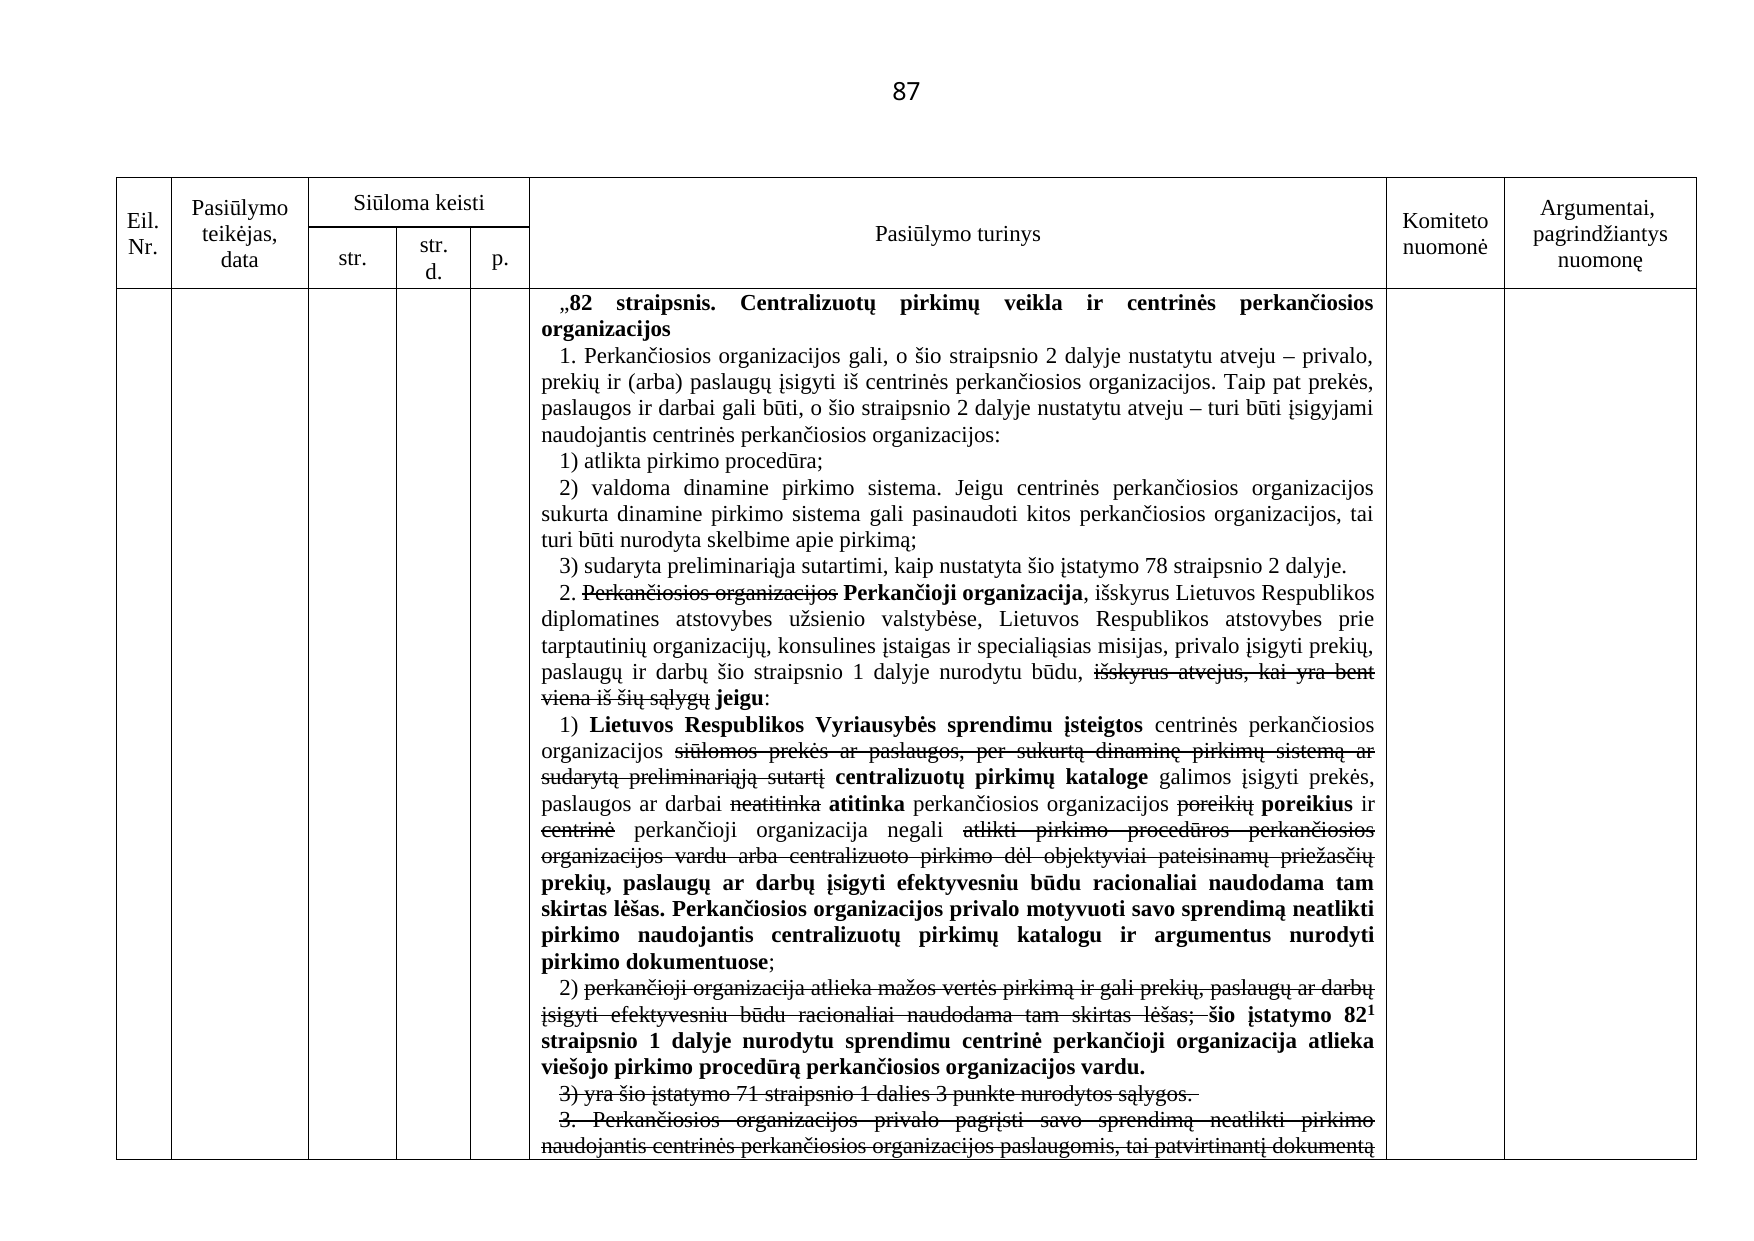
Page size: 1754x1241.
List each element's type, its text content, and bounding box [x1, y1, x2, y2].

table_cell str. d. [397, 228, 470, 288]
table_cell str. [309, 228, 396, 288]
table_cell [172, 289, 308, 1159]
table_cell [117, 289, 171, 1159]
table_header Argumentai, pagrindžiantys nuomonę [1505, 178, 1696, 288]
table_header Siūloma keisti [309, 178, 529, 226]
table_header Pasiūlymo teikėjas, data [172, 178, 308, 288]
table_header Eil. Nr. [117, 178, 171, 288]
table_cell [1387, 289, 1504, 1159]
table_cell [309, 289, 396, 1159]
table_header Pasiūlymo turinys [530, 178, 1386, 288]
table_cell „82 straipsnis. Centralizuotų pirkimų veikla ir centrinės perkančiosios organizacijos 1. Perkančiosios organizacijos gali, o šio straipsnio 2 dalyje nustatytu atveju – privalo, prekių ir (arba) paslaugų įsigyti iš centrinės perkančiosios organizacijos. Taip pat prekės, paslaugos ir darbai gali būti, o šio straipsnio 2 dalyje nustatytu atveju – turi būti įsigyjami naudojantis centrinės perkančiosios organizacijos: 1) atlikta pirkimo procedūra; 2) valdoma dinamine pirkimo sistema. Jeigu centrinės perkančiosios organizacijos sukurta dinamine pirkimo sistema gali pasinaudoti kitos perkančiosios organizacijos, tai turi būti nurodyta skelbime apie pirkimą; 3) sudaryta preliminariąja sutartimi, kaip nustatyta šio įstatymo 78 straipsnio 2 dalyje. 2. Perkančiosios organizacijos Perkančioji organizacija, išskyrus Lietuvos Respublikos diplomatines atstovybes užsienio valstybėse, Lietuvos Respublikos atstovybes prie tarptautinių organizacijų, konsulines įstaigas ir specialiąsias misijas, privalo įsigyti prekių, paslaugų ir darbų šio straipsnio 1 dalyje nurodytu būdu, išskyrus atvejus, kai yra bent viena iš šių sąlygų jeigu: 1) Lietuvos Respublikos Vyriausybės sprendimu įsteigtos centrinės perkančiosios organizacijos siūlomos prekės ar paslaugos, per sukurtą dinaminę pirkimų sistemą ar sudarytą preliminariąją sutartį centralizuotų pirkimų kataloge galimos įsigyti prekės, paslaugos ar darbai neatitinka atitinka perkančiosios organizacijos poreikių poreikius ir centrinė perkančioji organizacija negali atlikti pirkimo procedūros perkančiosios organizacijos vardu arba centralizuoto pirkimo dėl objektyviai pateisinamų priežasčių prekių, paslaugų ar darbų įsigyti efektyvesniu būdu racionaliai naudodama tam skirtas lėšas. Perkančiosios organizacijos privalo motyvuoti savo sprendimą neatlikti pirkimo naudojantis centralizuotų pirkimų katalogu ir argumentus nurodyti pirkimo dokumentuose; 2) perkančioji organizacija atlieka mažos vertės pirkimą ir gali prekių, paslaugų ar darbų įsigyti efektyvesniu būdu racionaliai naudodama tam skirtas lėšas; šio įstatymo 821 straipsnio 1 dalyje nurodytu sprendimu centrinė perkančioji organizacija atlieka viešojo pirkimo procedūrą perkančiosios organizacijos vardu. 3) yra šio įstatymo 71 straipsnio 1 dalies 3 punkte nurodytos sąlygos. 3. Perkančiosios organizacijos privalo pagrįsti savo sprendimą neatlikti pirkimo naudojantis centrinės perkančiosios organizacijos paslaugomis, tai patvirtinantį dokumentą [530, 289, 1386, 1159]
table_cell p. [471, 228, 529, 288]
table_cell [471, 289, 529, 1159]
table_cell [397, 289, 470, 1159]
table_cell [1505, 289, 1696, 1159]
table_header Komiteto nuomonė [1387, 178, 1504, 288]
